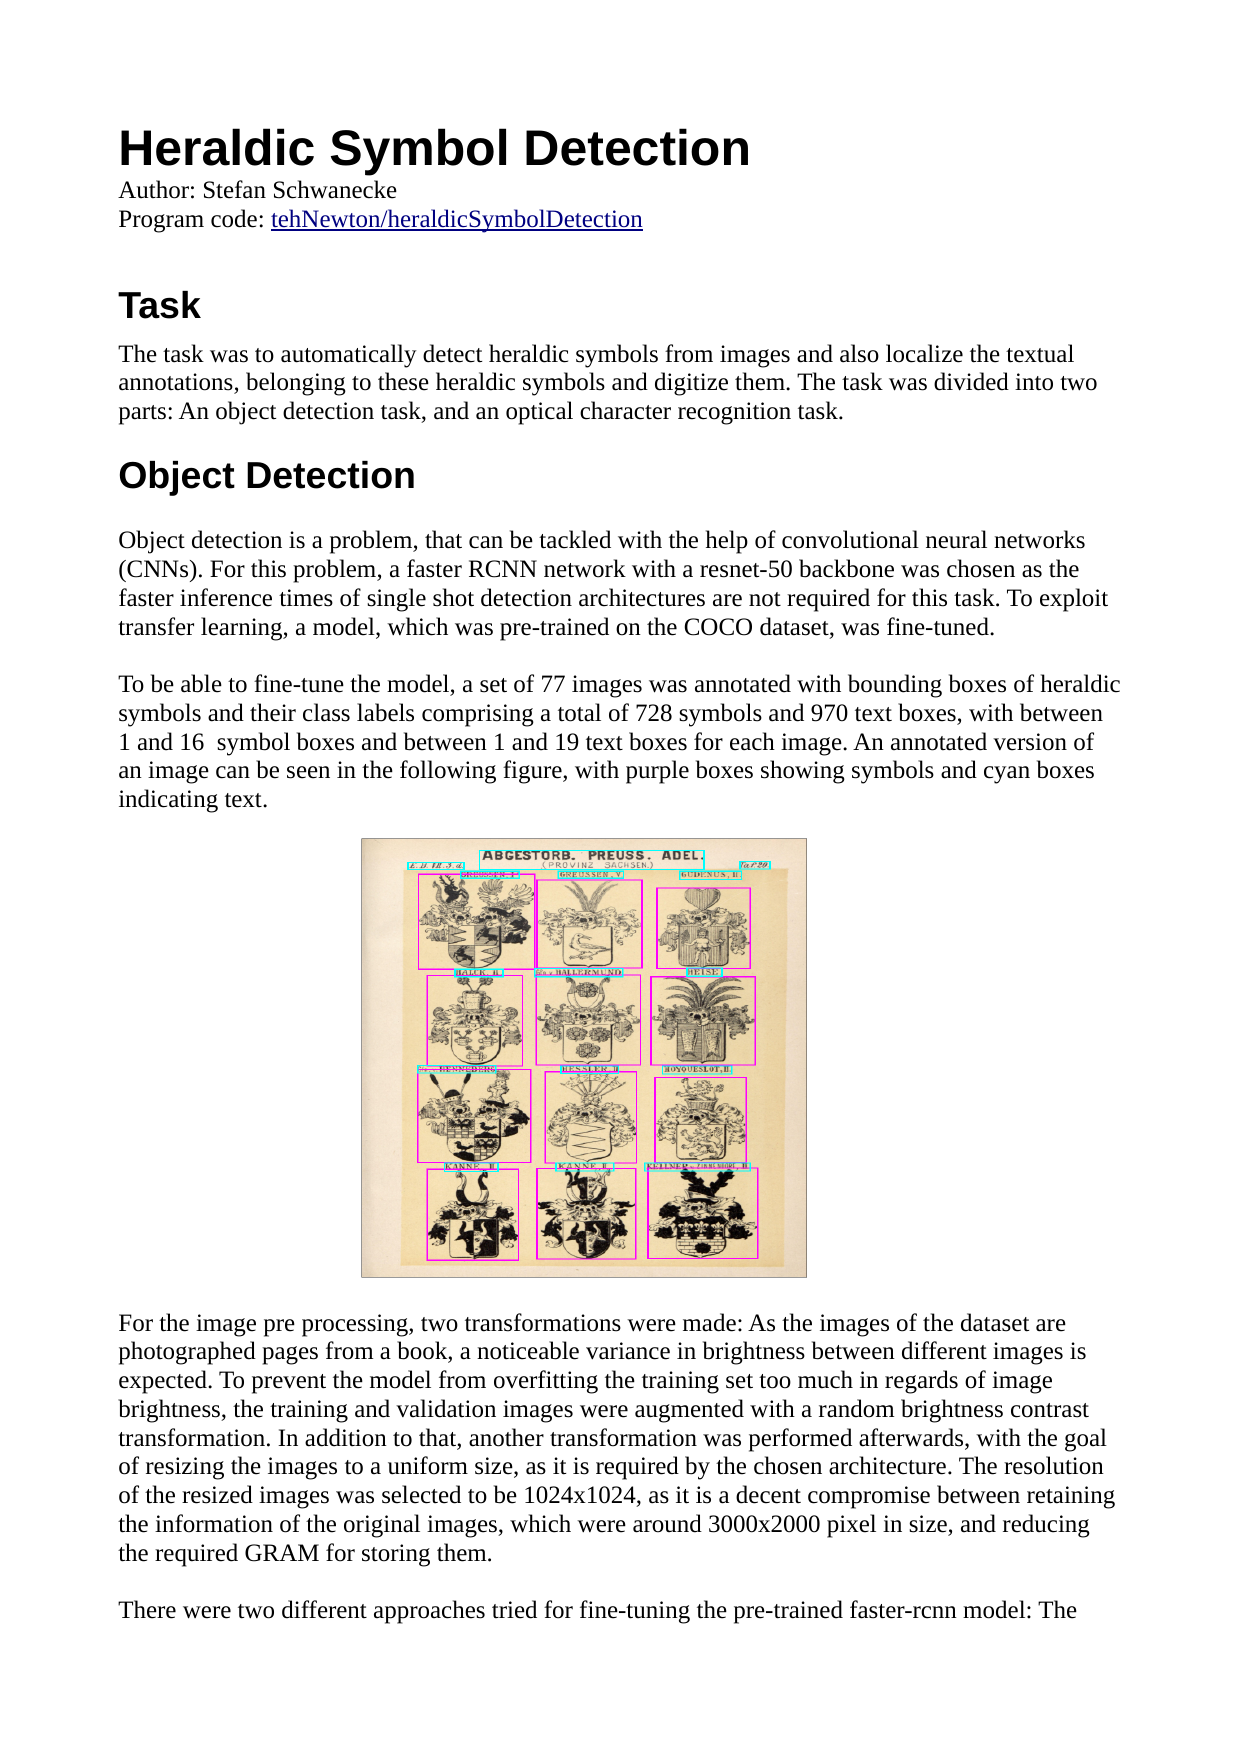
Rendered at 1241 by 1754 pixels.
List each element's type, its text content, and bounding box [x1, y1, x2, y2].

text Author: Stefan Schwanecke [118, 176, 1122, 204]
subtitle Task [118, 283, 1122, 326]
picture [357, 837, 811, 1279]
text Program code: tehNewton/heraldicSymbolDetection [118, 204, 1122, 233]
text The task was to automatically detect heraldic symbols from images and also localize the textual annotations, belonging to these heraldic symbols and digitize them. The task was divided into two parts: An object detection task, and an optical character recognition task. [118, 339, 1122, 425]
text To be able to fine-tune the model, a set of 77 images was annotated with bounding boxes of heraldic symbols and their class labels comprising a total of 728 symbols and 970 text boxes, with between 1 and 16 symbol boxes and between 1 and 19 text boxes for each image. An annotated version of an image can be seen in the following figure, with purple boxes showing symbols and cyan boxes indicating text. [118, 669, 1122, 813]
text There were two different approaches tried for fine-tuning the pre-trained faster-rcnn model: The [118, 1595, 1122, 1624]
text Object detection is a problem, that can be tackled with the help of convolutional neural networks (CNNs). For this problem, a faster RCNN network with a resnet-50 backbone was chosen as the faster inference times of single shot detection architectures are not required for this task. To exploit transfer learning, a model, which was pre-trained on the COCO dataset, was fine-tuned. [118, 526, 1122, 641]
text Object Detection [118, 454, 1122, 497]
text For the image pre processing, two transformations were made: As the images of the dataset are photographed pages from a book, a noticeable variance in brightness between different images is expected. To prevent the model from overfitting the training set too much in regards of image brightness, the training and validation images were augmented with a random brightness contrast transformation. In addition to that, another transformation was performed afterwards, with the goal of resizing the images to a uniform size, as it is required by the chosen architecture. The resolution of the resized images was selected to be 1024x1024, as it is a decent compromise between retaining the information of the original images, which were around 3000x2000 pixel in size, and reducing the required GRAM for storing them. [118, 1308, 1122, 1566]
title Heraldic Symbol Detection [118, 118, 1122, 176]
